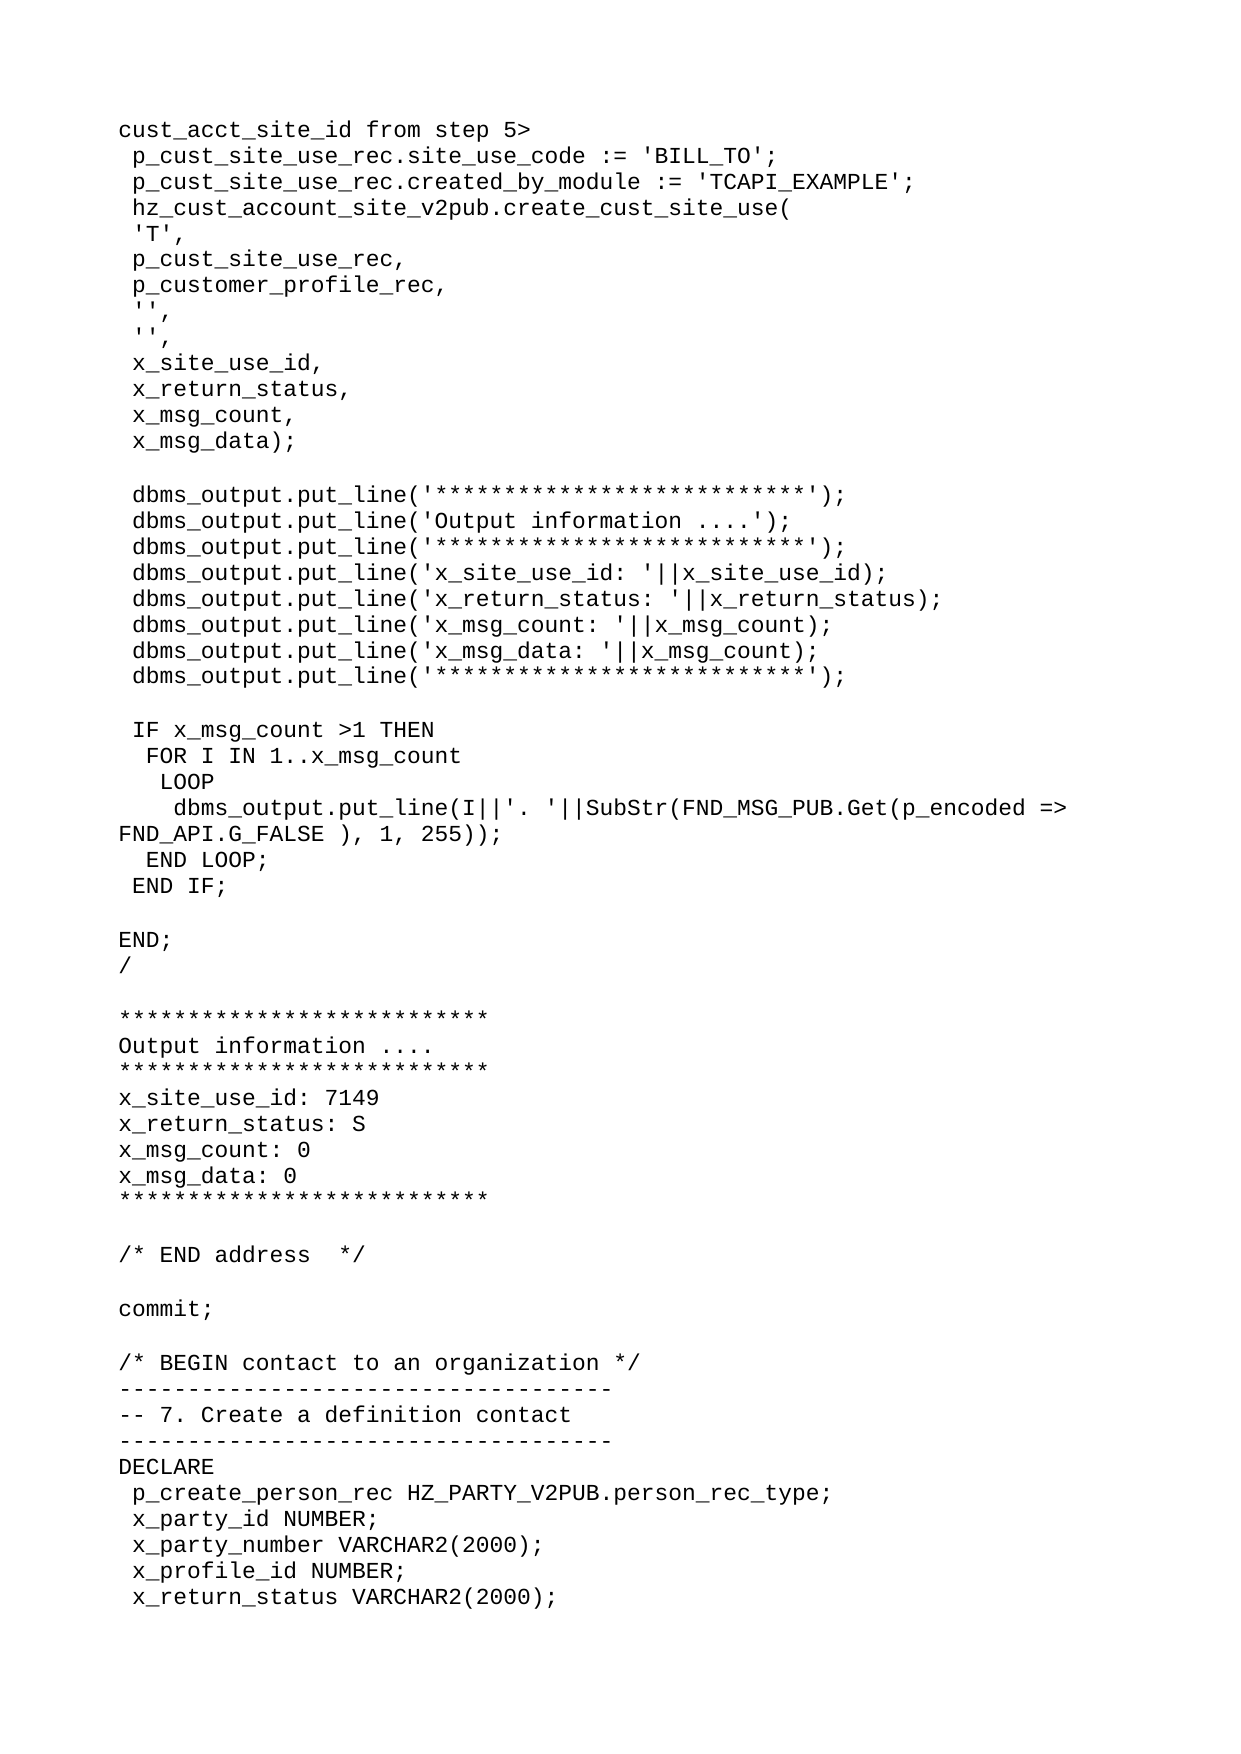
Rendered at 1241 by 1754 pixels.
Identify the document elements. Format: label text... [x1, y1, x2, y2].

text DECLARE [118, 1456, 1122, 1481]
text /* BEGIN contact to an organization */ [118, 1352, 1122, 1378]
text dbms_output.put_line('Output information ....'); [118, 509, 1122, 535]
text x_return_status, [118, 377, 1122, 403]
text ------------------------------------ [118, 1378, 1122, 1404]
text x_msg_data); [118, 429, 1122, 455]
text p_customer_profile_rec, [118, 274, 1122, 300]
text -- 7. Create a definition contact [118, 1404, 1122, 1429]
text dbms_output.put_line('x_site_use_id: '||x_site_use_id); [118, 561, 1122, 587]
text FOR I IN 1..x_msg_count [118, 745, 1122, 771]
text ------------------------------------ [118, 1429, 1122, 1456]
text dbms_output.put_line('x_return_status: '||x_return_status); [118, 587, 1122, 613]
text / [118, 954, 1122, 980]
text x_site_use_id: 7149 [118, 1086, 1122, 1112]
text x_msg_count: 0 [118, 1138, 1122, 1164]
text IF x_msg_count >1 THEN [118, 719, 1122, 745]
text dbms_output.put_line('x_msg_count: '||x_msg_count); [118, 613, 1122, 639]
text p_cust_site_use_rec.site_use_code := 'BILL_TO'; [118, 144, 1122, 170]
text dbms_output.put_line('***************************'); [118, 483, 1122, 509]
text p_cust_site_use_rec.created_by_module := 'TCAPI_EXAMPLE'; [118, 170, 1122, 196]
text '', [118, 300, 1122, 326]
text p_create_person_rec HZ_PARTY_V2PUB.person_rec_type; [118, 1481, 1122, 1507]
text *************************** [118, 1190, 1122, 1216]
text x_msg_data: 0 [118, 1164, 1122, 1190]
text *************************** [118, 1008, 1122, 1034]
text /* END address */ [118, 1244, 1122, 1270]
text END IF; [118, 874, 1122, 900]
text dbms_output.put_line(I||'. '||SubStr(FND_MSG_PUB.Get(p_encoded => FND_API.G_FALSE ), 1, 255)); [118, 797, 1122, 848]
text LOOP [118, 771, 1122, 797]
text Output information .... [118, 1034, 1122, 1060]
text *************************** [118, 1060, 1122, 1086]
text x_site_use_id, [118, 352, 1122, 377]
text x_return_status: S [118, 1112, 1122, 1138]
text '', [118, 326, 1122, 352]
text dbms_output.put_line('***************************'); [118, 665, 1122, 691]
text 'T', [118, 222, 1122, 248]
text dbms_output.put_line('x_msg_data: '||x_msg_count); [118, 639, 1122, 665]
text commit; [118, 1298, 1122, 1324]
text p_cust_site_use_rec, [118, 248, 1122, 274]
text cust_acct_site_id from step 5> [118, 118, 1122, 144]
text x_msg_count, [118, 403, 1122, 429]
text x_party_number VARCHAR2(2000); [118, 1533, 1122, 1559]
text x_return_status VARCHAR2(2000); [118, 1585, 1122, 1611]
text dbms_output.put_line('***************************'); [118, 535, 1122, 561]
text hz_cust_account_site_v2pub.create_cust_site_use( [118, 196, 1122, 222]
text x_party_id NUMBER; [118, 1507, 1122, 1533]
text END LOOP; [118, 848, 1122, 874]
text END; [118, 928, 1122, 954]
text x_profile_id NUMBER; [118, 1559, 1122, 1585]
